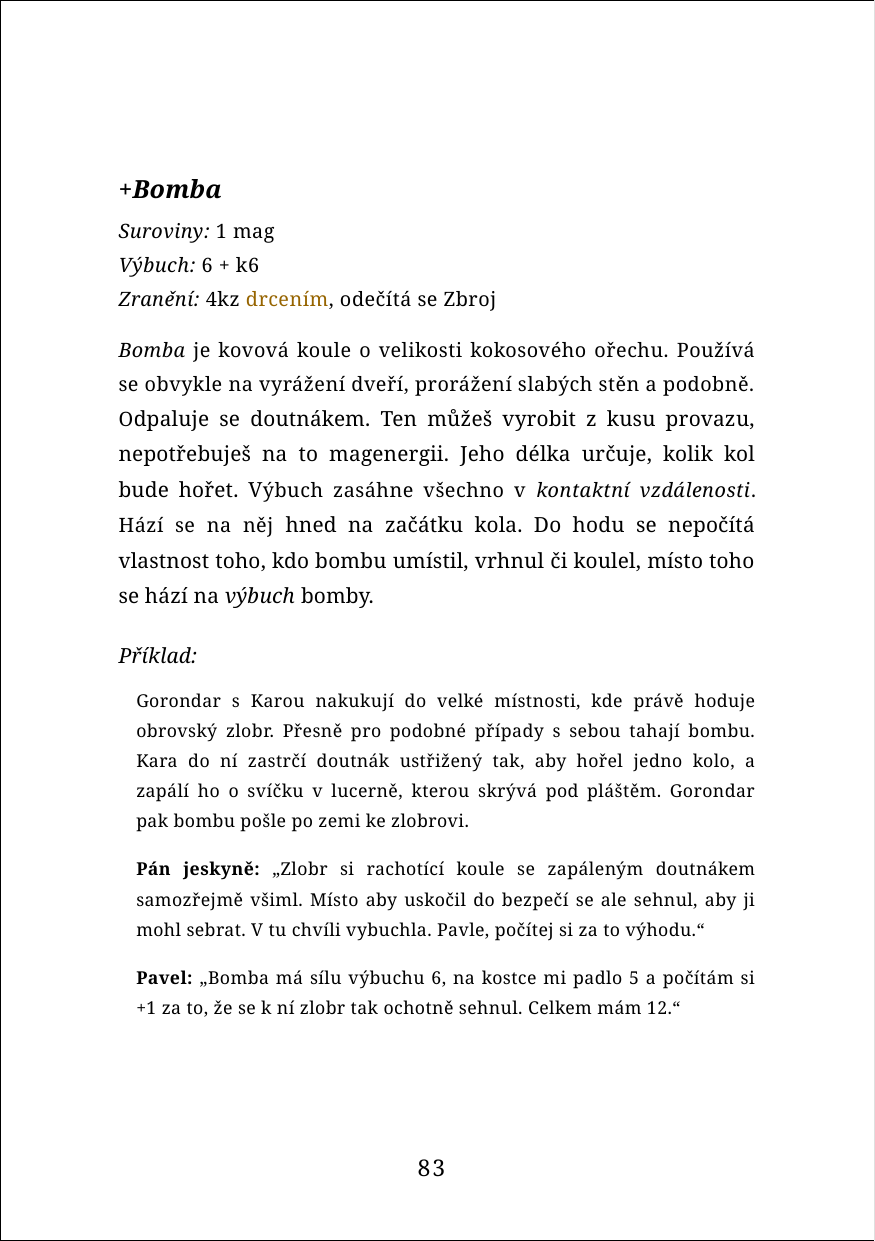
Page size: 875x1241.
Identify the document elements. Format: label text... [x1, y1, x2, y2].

text Příklad: [118, 641, 756, 669]
text Pavel: „Bomba má sílu výbuchu 6, na kostce mi padlo 5 a počítám si +1 za to, že se k ní zlobr tak ochotně sehnul. Celkem mám 12.“ [136, 965, 756, 1019]
text Gorondar s Karou nakukují do velké místnosti, kde právě hoduje obrovský zlobr. Přesně pro podobné případy s sebou tahají bombu. Kara do ní zastrčí doutnák ustřižený tak, aby hořel jedno kolo, a zapálí ho o svíčku v lucerně, kterou skrývá pod pláštěm. Gorondar pak bombu pošle po zemi ke zlobrovi. [136, 688, 756, 833]
subtitle +Bomba [118, 172, 756, 206]
text Suroviny: 1 mag Výbuch: 6 + k6 Zranění: 4kz drcením, odečítá se Zbroj [118, 218, 756, 312]
text Pán jeskyně: „Zlobr si rachotící koule se zapáleným doutnákem samozřejmě všiml. Místo aby uskočil do bezpečí se ale sehnul, aby ji mohl sebrat. V tu chvíli vybuchla. Pavle, počítej si za to výhodu.“ [136, 857, 756, 941]
text Bomba je kovová koule o velikosti kokosového ořechu. Používá se obvykle na vyrážení dveří, prorážení slabých stěn a podobně. Odpaluje se doutnákem. Ten můžeš vyrobit z kusu provazu, nepotřebuješ na to magenergii. Jeho délka určuje, kolik kol bude hořet. Výbuch zasáhne všechno v kontaktní vzdálenosti. Hází se na něj hned na začátku kola. Do hodu se nepočítá vlastnost toho, kdo bombu umístil, vrhnul či koulel, místo toho se hází na výbuch bomby. [118, 336, 756, 610]
